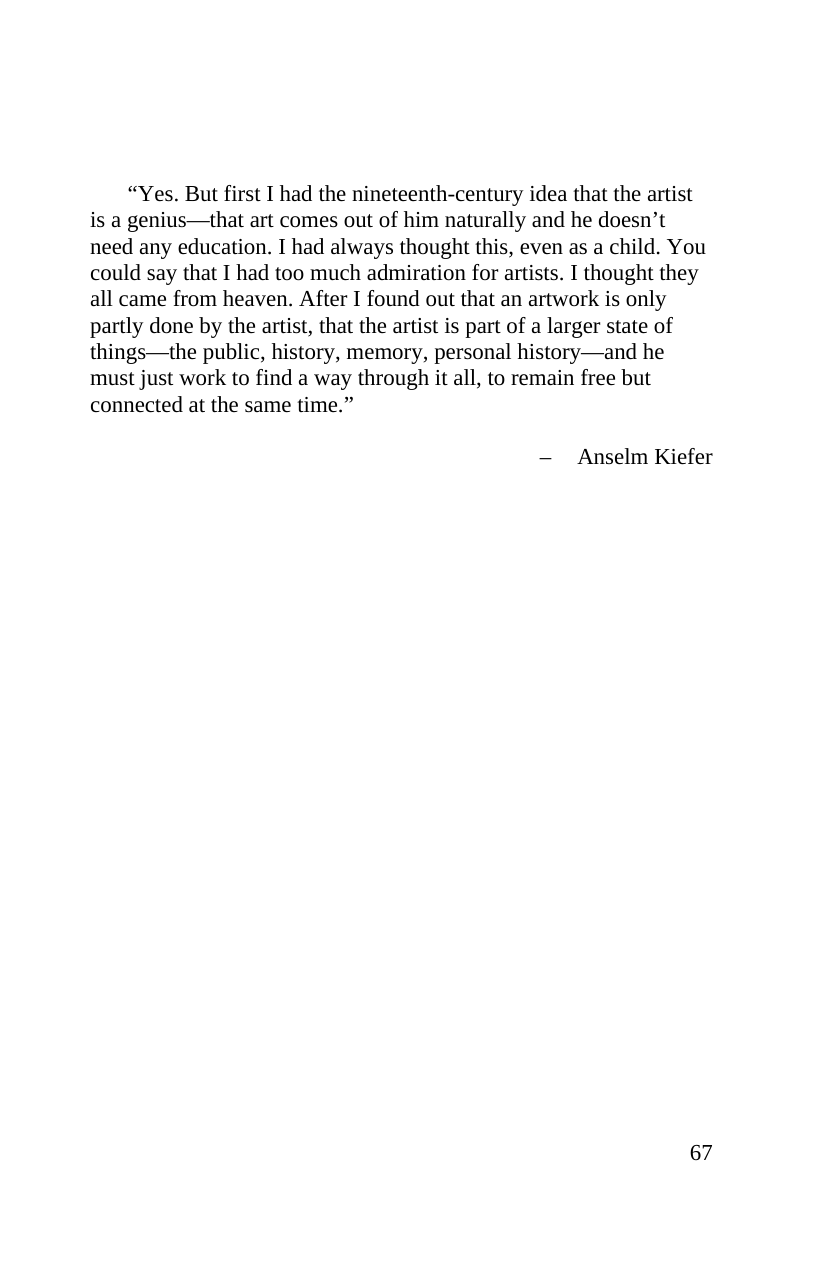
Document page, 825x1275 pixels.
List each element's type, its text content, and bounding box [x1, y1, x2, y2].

text “Yes. But first I had the nineteenth-century idea that the artist is a genius—that art comes out of him naturally and he doesn’t need any education. I had always thought this, even as a child. You could say that I had too much admiration for artists. I thought they all came from heaven. After I found out that an artwork is only partly done by the artist, that the artist is part of a larger state of things—the public, history, memory, personal history—and he must just work to find a way through it all, to remain free but connected at the same time.” [90, 180, 712, 417]
list Anselm Kiefer [127, 443, 712, 470]
